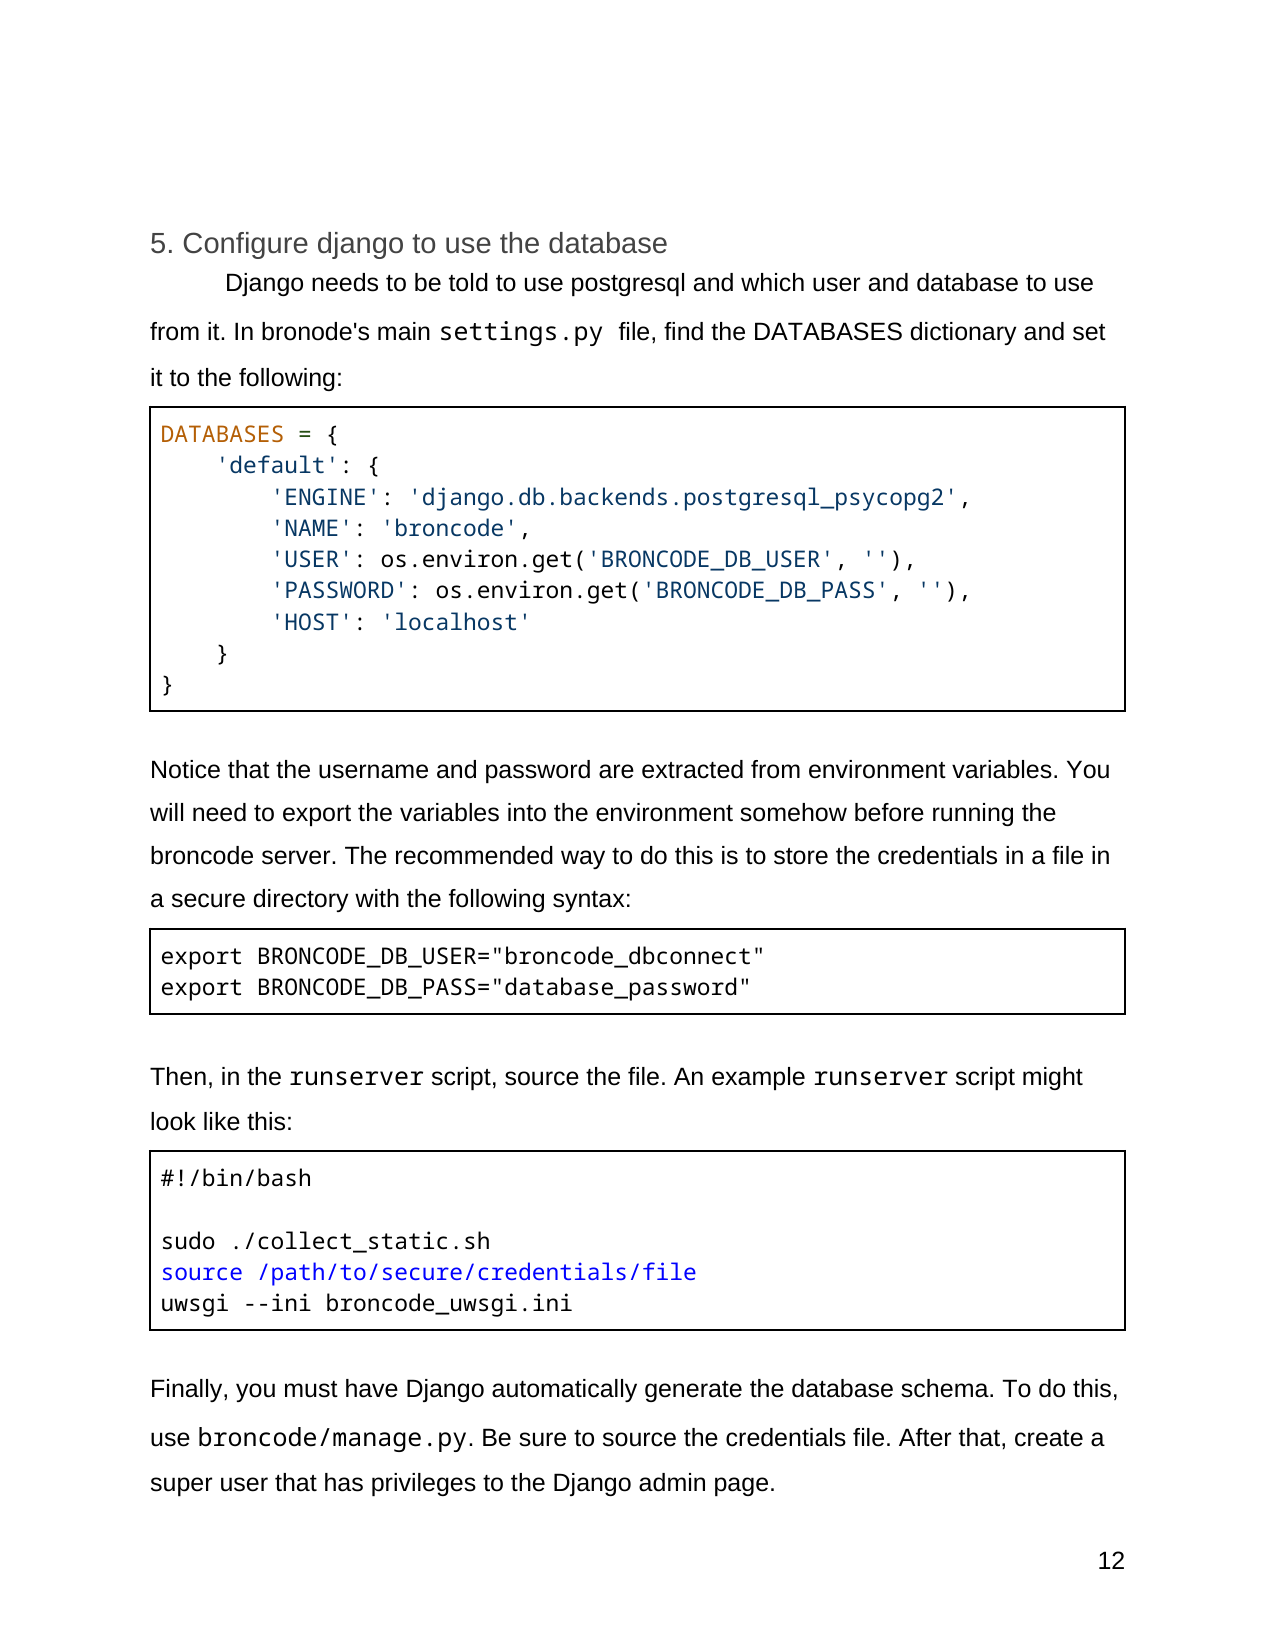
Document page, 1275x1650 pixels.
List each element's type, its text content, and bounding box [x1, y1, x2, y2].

text Finally, you must have Django automatically generate the database schema. To do this, use broncode/manage.py. Be sure to source the credentials file. After that, create a super user that has privileges to the Django admin page. [150, 1374, 1125, 1497]
subtitle 5. Configure django to use the database [150, 226, 1125, 260]
text Notice that the username and password are extracted from environment variables. You will need to export the variables into the environment somehow before running the broncode server. The recommended way to do this is to store the credentials in a file in a secure directory with the following syntax: [150, 755, 1125, 913]
text Then, in the runserver script, source the file. An example runserver script might look like this: [150, 1058, 1125, 1135]
table_header DATABASES = { 'default': { 'ENGINE': 'django.db.backends.postgresql_psycopg2', 'NAME': 'broncode', 'USER': os.environ.get('BRONCODE_DB_USER', ''), 'PASSWORD': os.environ.get('BRONCODE_DB_PASS', ''), 'HOST': 'localhost' } } [151, 408, 1124, 710]
table_header export BRONCODE_DB_USER="broncode_dbconnect" export BRONCODE_DB_PASS="database_password" [151, 930, 1124, 1013]
text Django needs to be told to use postgresql and which user and database to use from it. In bronode's main settings.py file, find the DATABASES dictionary and set it to the following: [150, 268, 1125, 391]
table_header #!/bin/bash sudo ./collect_static.sh source /path/to/secure/credentials/file uwsgi --ini broncode_uwsgi.ini [151, 1152, 1124, 1329]
